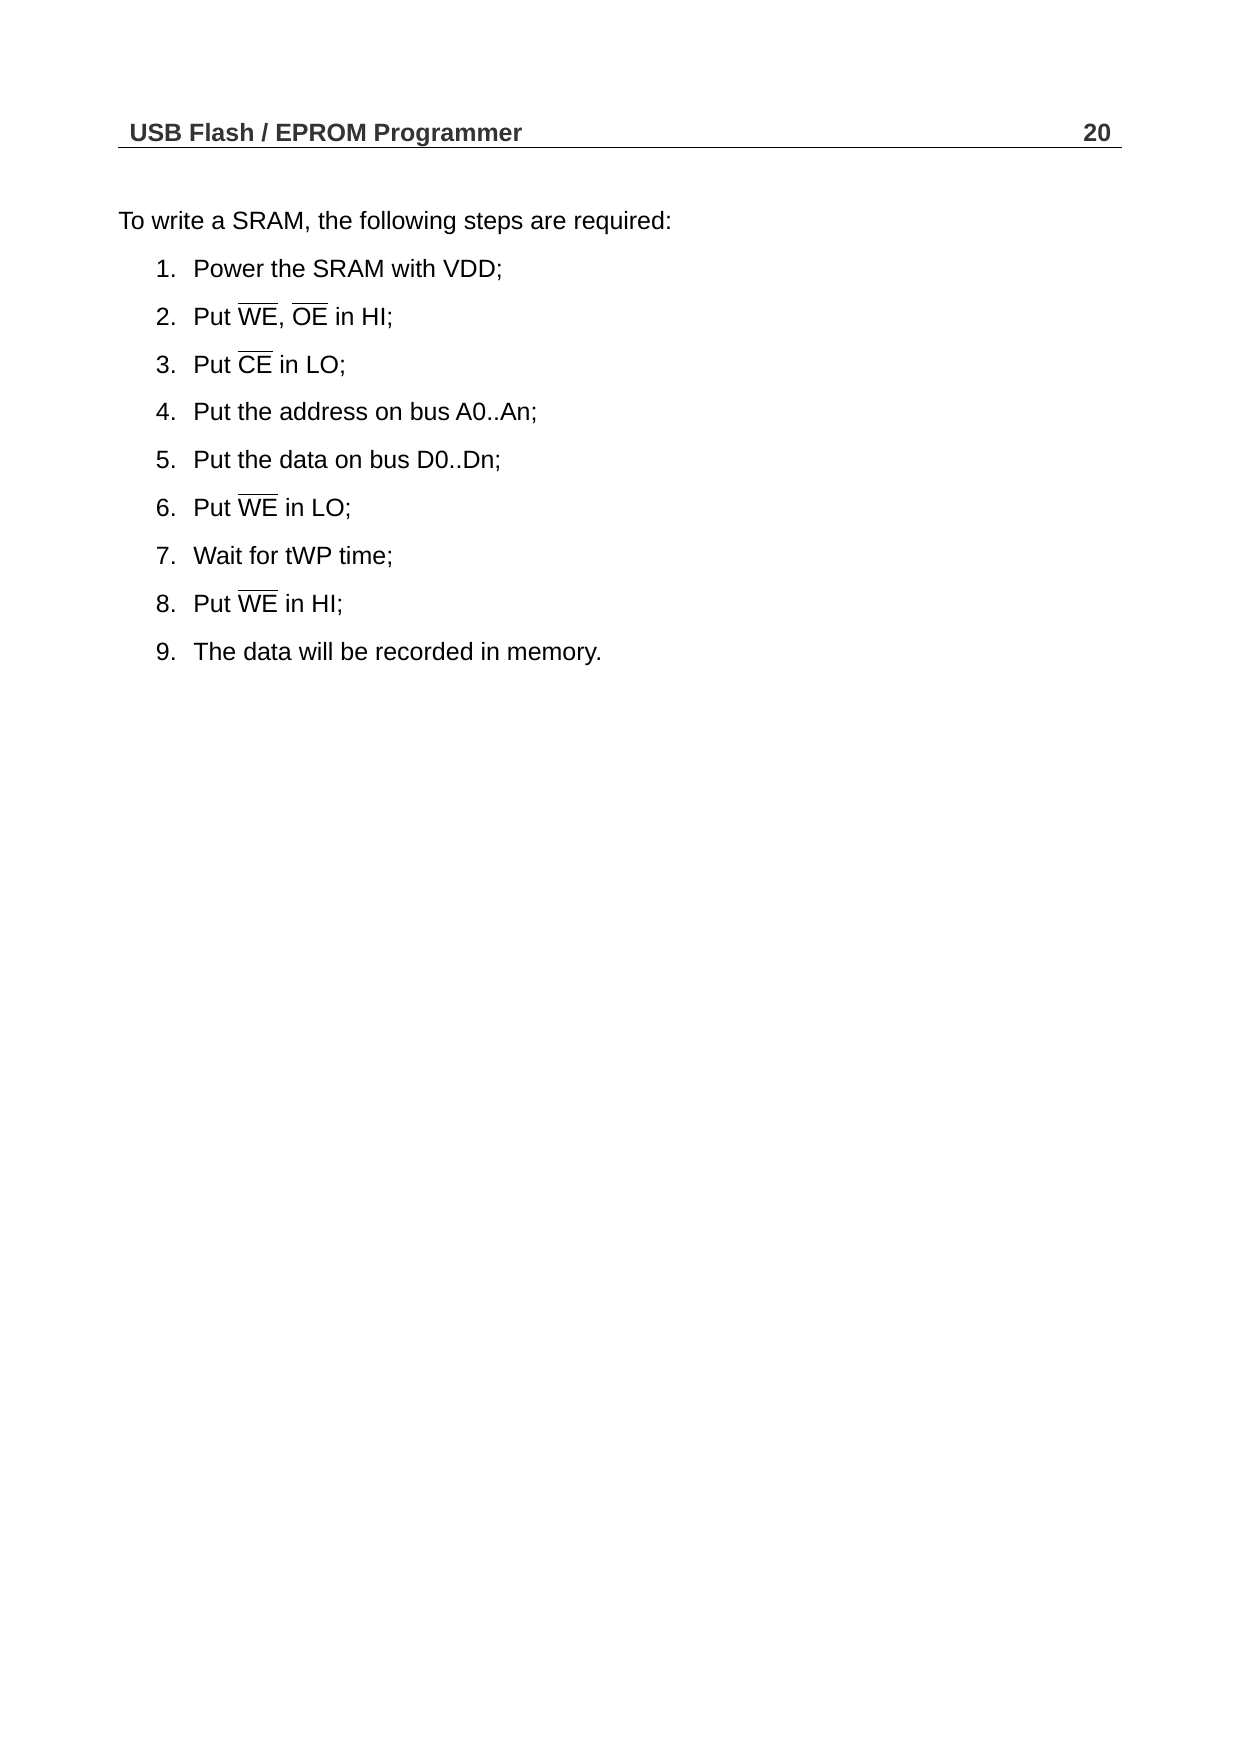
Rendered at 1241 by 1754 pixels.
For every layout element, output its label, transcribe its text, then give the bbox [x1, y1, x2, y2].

list Put CE in LO; [156, 349, 1122, 378]
list Put WE in LO; [156, 493, 1122, 522]
list Put WE, OE in HI; [156, 302, 1122, 331]
list Power the SRAM with VDD; [156, 254, 1122, 283]
list Wait for tWP time; [156, 541, 1122, 569]
list Put the data on bus D0..Dn; [156, 445, 1122, 474]
text To write a SRAM, the following steps are required: [118, 206, 1122, 235]
list Put the address on bus A0..An; [156, 397, 1122, 426]
list Put WE in HI; [156, 589, 1122, 617]
list The data will be recorded in memory. [156, 636, 1122, 665]
